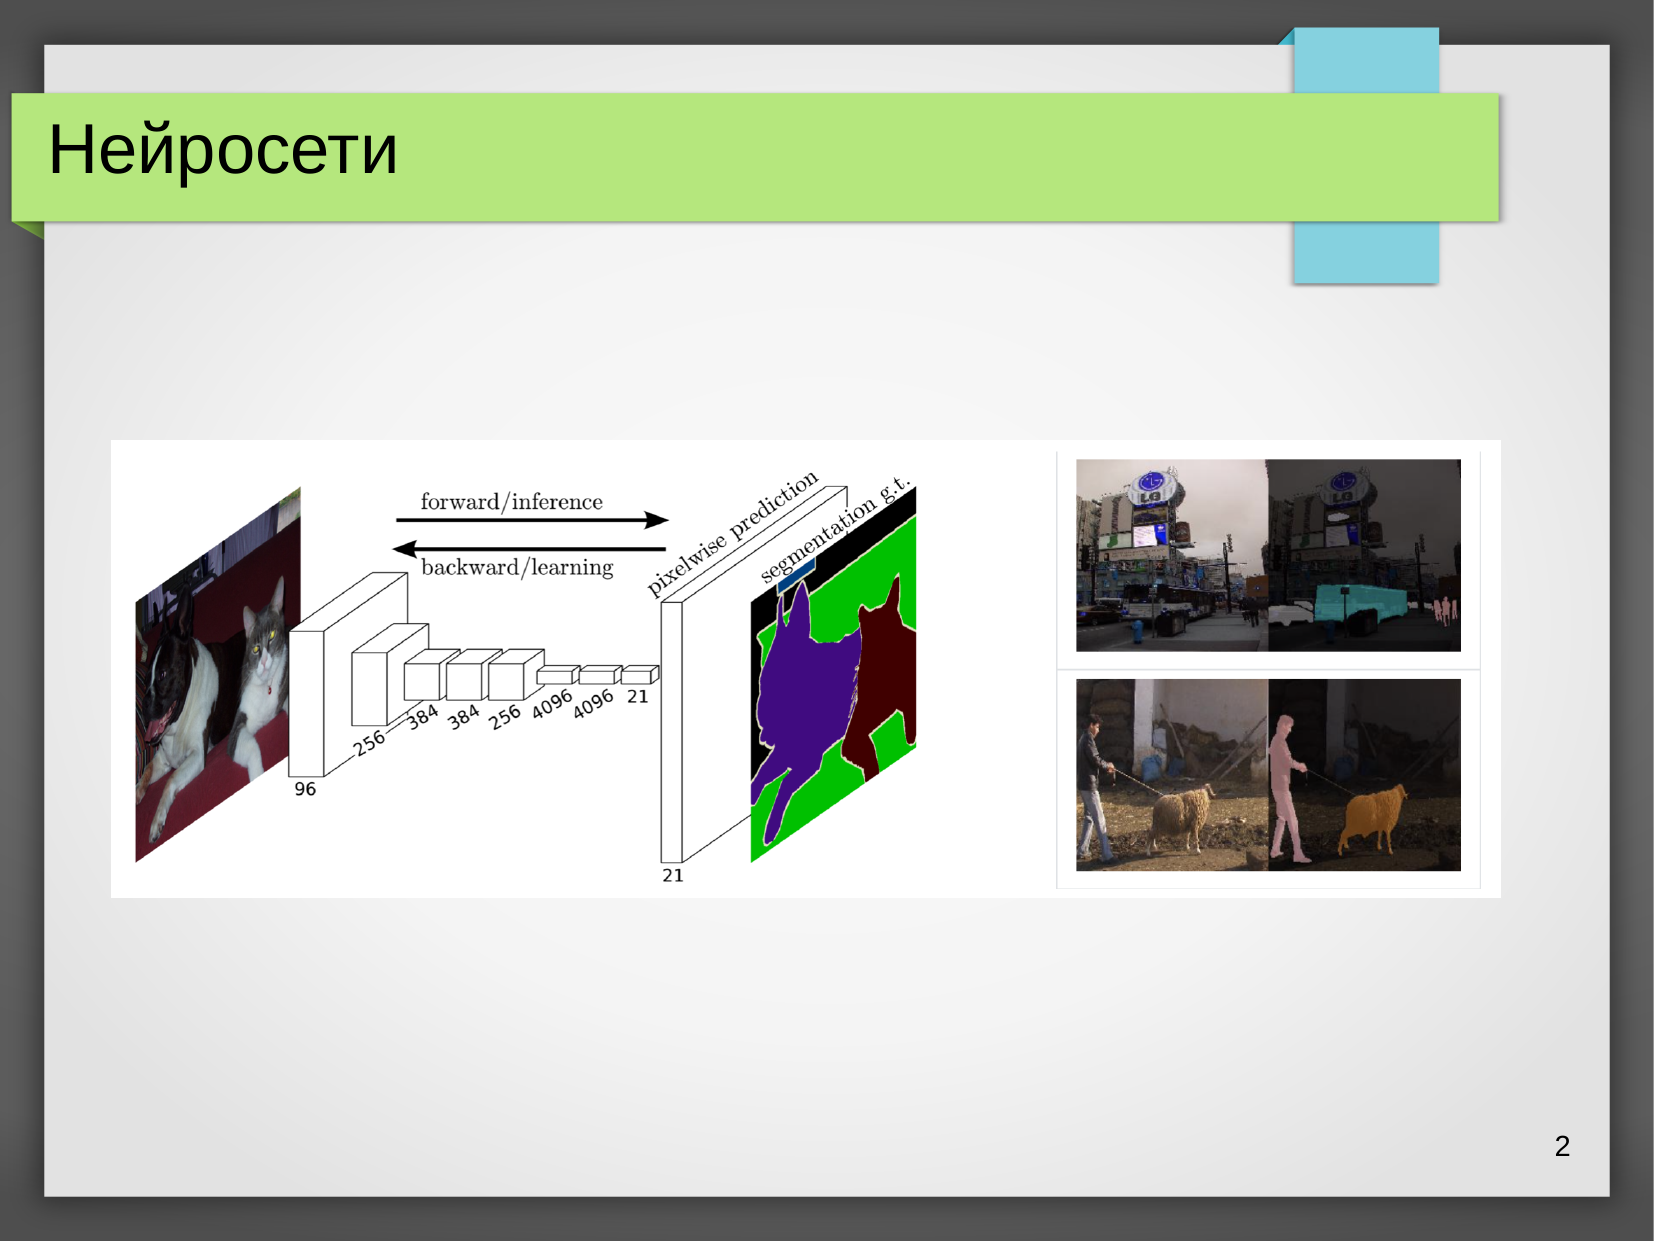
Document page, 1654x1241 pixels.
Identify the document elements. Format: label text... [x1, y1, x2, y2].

picture [0, 0, 1654, 1241]
title Нейросети [47, 96, 1536, 201]
